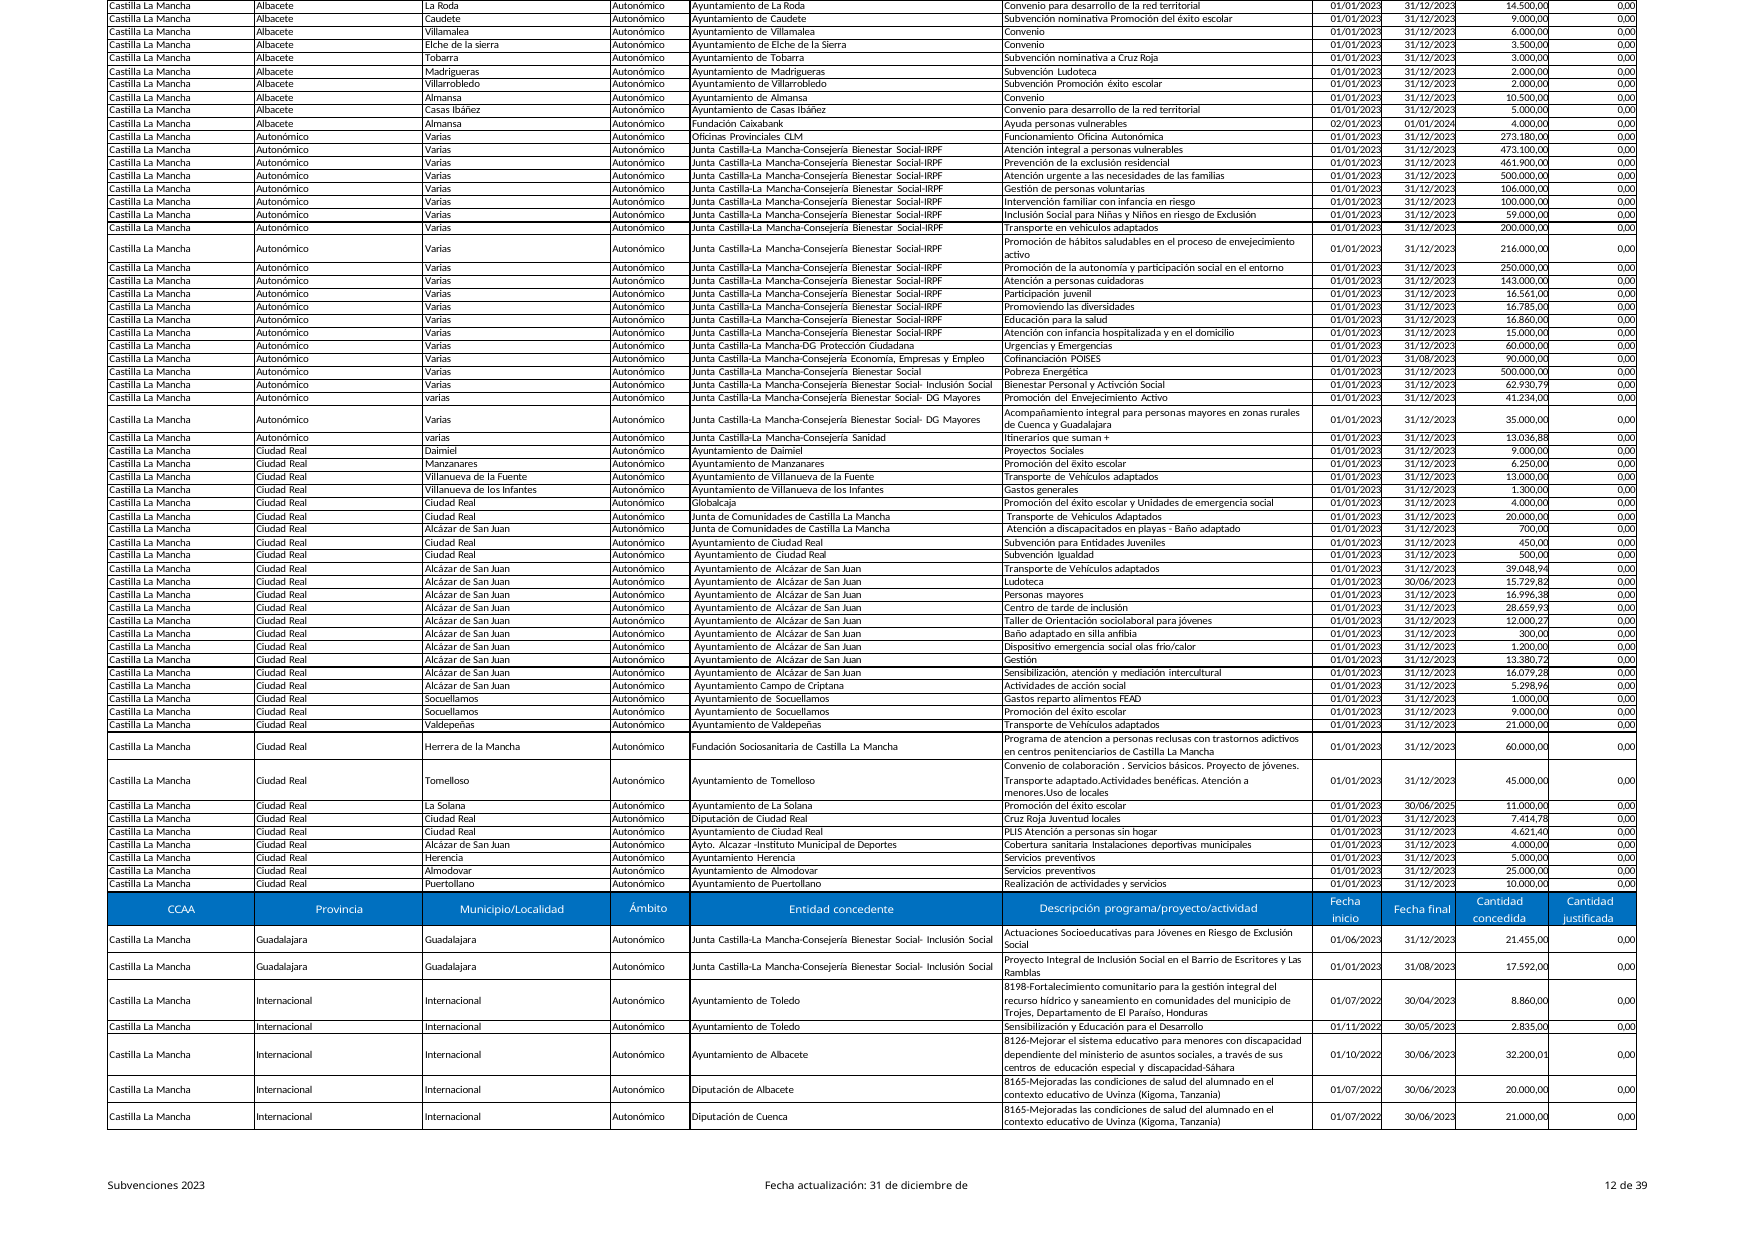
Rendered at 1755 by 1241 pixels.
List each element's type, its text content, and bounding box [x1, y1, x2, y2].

table_cell Junta Castilla-La Mancha-Consejería Bienestar Social-IRPF [691, 289, 1002, 301]
table_cell Castilla La Mancha [108, 694, 254, 705]
table_cell 01/01/2023 [1313, 157, 1381, 169]
table_cell Ayuntamiento de Alcázar de San Juan [691, 654, 1002, 666]
table_cell Taller de Orientación sociolaboral para jóvenes [1003, 615, 1312, 627]
table_cell Castilla La Mancha [108, 1034, 254, 1074]
table_cell 31/12/2023 [1382, 14, 1455, 26]
table_cell 0,00 [1549, 170, 1636, 182]
table_cell Ayuntamiento de Puertollano [691, 879, 1002, 891]
table_cell 0,00 [1549, 576, 1636, 588]
table_cell 8126-Mejorar el sistema educativo para menores con discapacidad dependiente del ministerio de asuntos sociales, a través de sus centros de educación especial y discapacidad-Sáhara [1003, 1034, 1312, 1074]
table_cell 31/12/2023 [1382, 315, 1455, 327]
table_cell 0,00 [1549, 1076, 1636, 1102]
table_cell 0,00 [1549, 498, 1636, 510]
table_cell 0,00 [1549, 433, 1636, 445]
table_cell Participación juvenil [1003, 289, 1312, 301]
table_cell Autonómico [611, 680, 689, 692]
table_cell 0,00 [1549, 537, 1636, 549]
table_cell 0,00 [1549, 328, 1636, 340]
table_cell Itinerarios que suman + [1003, 433, 1312, 445]
table_cell 0,00 [1549, 380, 1636, 392]
table_cell 10.000,00 [1456, 879, 1548, 891]
table_cell Albacete [255, 105, 422, 117]
table_cell 5.000,00 [1456, 105, 1548, 117]
table_cell Sensibilización, atención y mediación intercultural [1003, 668, 1312, 679]
table_cell PLIS Atención a personas sin hogar [1003, 827, 1312, 839]
table_cell 0,00 [1549, 680, 1636, 692]
table_cell Inclusión Social para Niñas y Niños en riesgo de Exclusión [1003, 209, 1312, 221]
table_cell Acompañamiento integral para personas mayores en zonas rurales de Cuenca y Guadalajara [1003, 406, 1312, 432]
table_cell Varias [423, 328, 610, 340]
table_cell Ayuntamiento de Villamalea [691, 27, 1002, 39]
table_cell Ludoteca [1003, 576, 1312, 588]
table_cell Castilla La Mancha [108, 511, 254, 523]
table_cell Autonómico [611, 79, 689, 91]
table_cell 01/01/2023 [1313, 183, 1381, 195]
table_cell Autonómico [611, 641, 689, 653]
table_cell Autonómico [611, 131, 689, 143]
table_cell 01/01/2023 [1313, 853, 1381, 865]
table_cell Castilla La Mancha [108, 53, 254, 65]
table_cell Tomelloso [423, 760, 610, 800]
table_cell Ayuntamiento de La Roda [691, 1, 1002, 13]
table_cell 30/06/2023 [1382, 1103, 1455, 1129]
table_cell Varias [423, 380, 610, 392]
table_cell 0,00 [1549, 472, 1636, 484]
table_cell 01/01/2023 [1313, 302, 1381, 314]
table_cell Castilla La Mancha [108, 170, 254, 182]
table_cell Castilla La Mancha [108, 926, 254, 952]
table_cell 32.200,01 [1456, 1034, 1548, 1074]
table_cell Promoviendo las diversidades [1003, 302, 1312, 314]
table_cell Ayuntamiento de Alcázar de San Juan [691, 615, 1002, 627]
table_cell 0,00 [1549, 615, 1636, 627]
table_cell Subvención nominativa a Cruz Roja [1003, 53, 1312, 65]
table_cell Ayuntamiento de Almansa [691, 92, 1002, 104]
table_cell Junta Castilla-La Mancha-Consejería Sanidad [691, 433, 1002, 445]
table_cell 0,00 [1549, 953, 1636, 979]
table_cell 01/01/2023 [1313, 827, 1381, 839]
table_cell Castilla La Mancha [108, 92, 254, 104]
table_cell 01/01/2023 [1313, 131, 1381, 143]
table_cell 0,00 [1549, 550, 1636, 562]
table_cell Autonómico [255, 341, 422, 353]
table_cell Ciudad Real [255, 680, 422, 692]
table_cell Educación para la salud [1003, 315, 1312, 327]
table_cell 45.000,00 [1456, 760, 1548, 800]
table_cell 01/01/2023 [1313, 341, 1381, 353]
table_cell 31/12/2023 [1382, 92, 1455, 104]
table_cell Varias [423, 354, 610, 366]
table_cell Castilla La Mancha [108, 183, 254, 195]
table_cell Autonómico [255, 263, 422, 274]
table_cell Autonómico [611, 196, 689, 208]
table_cell 01/01/2023 [1313, 563, 1381, 575]
table_cell Autonómico [611, 926, 689, 952]
table_cell 216.000,00 [1456, 235, 1548, 262]
table_cell 7.414,78 [1456, 814, 1548, 826]
table_cell 0,00 [1549, 53, 1636, 65]
table_cell Albacete [255, 40, 422, 52]
table_cell 90.000,00 [1456, 354, 1548, 366]
table_cell Autonómico [255, 209, 422, 221]
table_cell Promoción de hábitos saludables en el proceso de envejecimiento activo [1003, 235, 1312, 262]
table_cell Junta Castilla-La Mancha-Consejería Bienestar Social-IRPF [691, 328, 1002, 340]
table_cell Varias [423, 406, 610, 432]
table_cell Alcázar de San Juan [423, 615, 610, 627]
table_cell Castilla La Mancha [108, 459, 254, 471]
table_cell Ayuntamiento de Daimiel [691, 446, 1002, 458]
table_cell 20.000,00 [1456, 511, 1548, 523]
table_cell Junta Castilla-La Mancha-Consejería Bienestar Social-IRPF [691, 302, 1002, 314]
table_cell 31/12/2023 [1382, 866, 1455, 878]
table_cell 0,00 [1549, 879, 1636, 891]
table_cell Junta Castilla-La Mancha-Consejería Bienestar Social-IRPF [691, 196, 1002, 208]
table_cell 31/12/2023 [1382, 459, 1455, 471]
table_cell Ciudad Real [255, 628, 422, 640]
table_cell 0,00 [1549, 276, 1636, 288]
table_cell Ayuntamiento Campo de Criptana [691, 680, 1002, 692]
table_cell Autonómico [611, 801, 689, 813]
table_cell Castilla La Mancha [108, 980, 254, 1020]
table_cell 31/12/2023 [1382, 680, 1455, 692]
table_cell 0,00 [1549, 459, 1636, 471]
table_cell Oficinas Provinciales CLM [691, 131, 1002, 143]
table_cell Autonómico [611, 563, 689, 575]
table_cell Autonómico [611, 628, 689, 640]
table_cell 01/01/2023 [1313, 315, 1381, 327]
table_cell Ciudad Real [423, 827, 610, 839]
table_cell 01/01/2023 [1313, 576, 1381, 588]
table_cell 13.000,00 [1456, 472, 1548, 484]
table_cell Junta Castilla-La Mancha-Consejería Bienestar Social-IRPF [691, 157, 1002, 169]
table_cell 16.079,28 [1456, 668, 1548, 679]
table_cell 31/12/2023 [1382, 485, 1455, 497]
table_cell Ciudad Real [255, 706, 422, 718]
table_cell Junta Castilla-La Mancha-Consejería Bienestar Social-IRPF [691, 263, 1002, 274]
table_cell 0,00 [1549, 485, 1636, 497]
table_cell 31/12/2023 [1382, 289, 1455, 301]
table_cell 25.000,00 [1456, 866, 1548, 878]
table_cell 13.380,72 [1456, 654, 1548, 666]
table_cell 8198-Fortalecimiento comunitario para la gestión integral del recurso hídrico y saneamiento en comunidades del municipio de Trojes, Departamento de El Paraíso, Honduras [1003, 980, 1312, 1020]
table_cell Autonómico [611, 668, 689, 679]
table_cell 31/08/2023 [1382, 354, 1455, 366]
table_cell Internacional [423, 1103, 610, 1129]
table_cell Varias [423, 209, 610, 221]
table_cell 01/07/2022 [1313, 1076, 1381, 1102]
table_cell Castilla La Mancha [108, 263, 254, 274]
table_cell Ayuntamiento de Toledo [691, 1021, 1002, 1033]
table_cell Albacete [255, 92, 422, 104]
table_cell 473.100,00 [1456, 144, 1548, 156]
table_cell Valdepeñas [423, 720, 610, 731]
table_cell 31/12/2023 [1382, 276, 1455, 288]
table_cell 0,00 [1549, 263, 1636, 274]
table_cell 0,00 [1549, 814, 1636, 826]
table_cell Fundación Sociosanitaria de Castilla La Mancha [691, 733, 1002, 759]
table_cell 21.000,00 [1456, 720, 1548, 731]
table_cell 31/12/2023 [1382, 367, 1455, 379]
table_cell 01/01/2023 [1313, 866, 1381, 878]
table_cell 31/12/2023 [1382, 433, 1455, 445]
table_cell 02/01/2023 [1313, 118, 1381, 130]
table_cell Promoción del éxito escolar [1003, 706, 1312, 718]
table_cell Gastos reparto alimentos FEAD [1003, 694, 1312, 705]
table_cell 30/06/2023 [1382, 576, 1455, 588]
table_cell Castilla La Mancha [108, 615, 254, 627]
table_cell Herrera de la Mancha [423, 733, 610, 759]
table_cell 01/01/2023 [1313, 654, 1381, 666]
table_cell 500.000,00 [1456, 367, 1548, 379]
table_cell Autonómico [611, 380, 689, 392]
table_cell 0,00 [1549, 641, 1636, 653]
table_cell 31/12/2023 [1382, 446, 1455, 458]
table_cell Transporte de Vehículos adaptados [1003, 563, 1312, 575]
table_cell 31/12/2023 [1382, 1, 1455, 13]
table_cell 01/01/2023 [1313, 668, 1381, 679]
table_cell Autonómico [611, 550, 689, 562]
table_cell Puertollano [423, 879, 610, 891]
table_cell 01/01/2023 [1313, 680, 1381, 692]
table_cell Castilla La Mancha [108, 393, 254, 405]
table_cell 01/01/2023 [1313, 367, 1381, 379]
table_cell 01/01/2023 [1313, 328, 1381, 340]
table_cell Sensibilización y Educación para el Desarrollo [1003, 1021, 1312, 1033]
table_cell Castilla La Mancha [108, 814, 254, 826]
table_cell 14.500,00 [1456, 1, 1548, 13]
table_cell Ciudad Real [255, 654, 422, 666]
table_cell 0,00 [1549, 853, 1636, 865]
table_cell 31/12/2023 [1382, 720, 1455, 731]
table_cell Daimiel [423, 446, 610, 458]
table_cell Junta de Comunidades de Castilla La Mancha [691, 511, 1002, 523]
table_cell Autonómico [255, 367, 422, 379]
table_cell Autonómico [611, 814, 689, 826]
table_cell Castilla La Mancha [108, 380, 254, 392]
table_cell 11.000,00 [1456, 801, 1548, 813]
table_cell 01/07/2022 [1313, 1103, 1381, 1129]
table_cell Ayuntamiento de Ciudad Real [691, 537, 1002, 549]
table_cell 30/05/2023 [1382, 1021, 1455, 1033]
table_cell Internacional [423, 1076, 610, 1102]
table_cell 01/01/2023 [1313, 433, 1381, 445]
table_cell 01/11/2022 [1313, 1021, 1381, 1033]
table_cell Castilla La Mancha [108, 1103, 254, 1129]
table_cell Tobarra [423, 53, 610, 65]
table_cell 31/12/2023 [1382, 628, 1455, 640]
table_cell 31/12/2023 [1382, 223, 1455, 234]
table_cell Autonómico [255, 183, 422, 195]
table_cell Ayuntamiento de Valdepeñas [691, 720, 1002, 731]
table_cell 01/01/2023 [1313, 485, 1381, 497]
table_cell Varias [423, 144, 610, 156]
table_cell Ciudad Real [255, 760, 422, 800]
table_cell Socuellamos [423, 694, 610, 705]
table_cell Castilla La Mancha [108, 879, 254, 891]
table_cell Castilla La Mancha [108, 27, 254, 39]
table_cell Transporte de Vehículos adaptados [1003, 720, 1312, 731]
table_cell Autonómico [611, 760, 689, 800]
table_cell 31/12/2023 [1382, 406, 1455, 432]
table_cell 31/12/2023 [1382, 879, 1455, 891]
table_cell 1.000,00 [1456, 694, 1548, 705]
table_cell 60.000,00 [1456, 733, 1548, 759]
table_cell Autonómico [611, 27, 689, 39]
table_cell 01/01/2023 [1313, 40, 1381, 52]
table_cell 01/01/2023 [1313, 276, 1381, 288]
table_cell 0,00 [1549, 760, 1636, 800]
table_cell 31/12/2023 [1382, 27, 1455, 39]
table_cell 62.930,79 [1456, 380, 1548, 392]
table_cell Albacete [255, 79, 422, 91]
table_cell Autonómico [255, 223, 422, 234]
table_cell 0,00 [1549, 694, 1636, 705]
table_cell Manzanares [423, 459, 610, 471]
table_cell 41.234,00 [1456, 393, 1548, 405]
table_cell Castilla La Mancha [108, 668, 254, 679]
table_cell 0,00 [1549, 511, 1636, 523]
table_cell 0,00 [1549, 118, 1636, 130]
table_cell Autonómico [255, 131, 422, 143]
table_cell 31/12/2023 [1382, 196, 1455, 208]
table_cell Subvención para Entidades Juveniles [1003, 537, 1312, 549]
table_cell Alcázar de San Juan [423, 628, 610, 640]
table_cell Promoción del éxito escolar y Unidades de emergencia social [1003, 498, 1312, 510]
table_cell Autonómico [611, 1076, 689, 1102]
table_cell 31/12/2023 [1382, 550, 1455, 562]
table_cell Castilla La Mancha [108, 118, 254, 130]
table_cell Madrigueras [423, 66, 610, 78]
table_cell 31/12/2023 [1382, 170, 1455, 182]
table_cell Junta Castilla-La Mancha-Consejería Bienestar Social- Inclusión Social [691, 926, 1002, 952]
table_cell Castilla La Mancha [108, 131, 254, 143]
table_cell Autonómico [611, 341, 689, 353]
table_cell 5.298,96 [1456, 680, 1548, 692]
table_cell 31/12/2023 [1382, 105, 1455, 117]
table_cell 106.000,00 [1456, 183, 1548, 195]
table_cell Atención a discapacitados en playas - Baño adaptado [1003, 524, 1312, 536]
table_cell 21.000,00 [1456, 1103, 1548, 1129]
table_cell Dispositivo emergencia social olas frio/calor [1003, 641, 1312, 653]
table_cell Herencia [423, 853, 610, 865]
table_cell Ciudad Real [255, 459, 422, 471]
table_cell Personas mayores [1003, 589, 1312, 601]
table_cell Autonómico [255, 302, 422, 314]
table_cell Junta Castilla-La Mancha-Consejería Bienestar Social- DG Mayores [691, 406, 1002, 432]
table_cell Albacete [255, 27, 422, 39]
table_cell Globalcaja [691, 498, 1002, 510]
table_cell 01/01/2023 [1313, 814, 1381, 826]
table_cell 16.996,38 [1456, 589, 1548, 601]
table_cell Urgencias y Emergencias [1003, 341, 1312, 353]
table_cell Ayuntamiento de Villarrobledo [691, 79, 1002, 91]
table_cell Varias [423, 235, 610, 262]
table_cell Fundación Caixabank [691, 118, 1002, 130]
table_cell Autonómico [611, 1, 689, 13]
table_cell Castilla La Mancha [108, 628, 254, 640]
table_cell Autonómico [611, 209, 689, 221]
table_cell Autonómico [255, 196, 422, 208]
table_cell Castilla La Mancha [108, 235, 254, 262]
table_cell 8.860,00 [1456, 980, 1548, 1020]
table_cell Ayuntamiento de Ciudad Real [691, 827, 1002, 839]
table_cell Ciudad Real [255, 733, 422, 759]
table_cell Albacete [255, 14, 422, 26]
table_cell Atención a personas cuidadoras [1003, 276, 1312, 288]
table_cell 01/01/2023 [1313, 27, 1381, 39]
table_cell 31/12/2023 [1382, 563, 1455, 575]
table_cell Internacional [255, 1034, 422, 1074]
table_cell Ayuntamiento de Tobarra [691, 53, 1002, 65]
table_cell Ayuntamiento de Elche de la Sierra [691, 40, 1002, 52]
table_cell Alcázar de San Juan [423, 563, 610, 575]
table_cell Intervención familiar con infancia en riesgo [1003, 196, 1312, 208]
table_cell Castilla La Mancha [108, 315, 254, 327]
table_cell Castilla La Mancha [108, 953, 254, 979]
table_cell 0,00 [1549, 628, 1636, 640]
table_cell 31/12/2023 [1382, 589, 1455, 601]
table_cell Autonómico [255, 289, 422, 301]
table_cell Internacional [255, 1076, 422, 1102]
table_cell 0,00 [1549, 866, 1636, 878]
table_cell Varias [423, 289, 610, 301]
table_cell Autonómico [611, 53, 689, 65]
table_cell Ayuntamiento de Villanueva de la Fuente [691, 472, 1002, 484]
table_cell 31/12/2023 [1382, 733, 1455, 759]
table_cell 01/01/2023 [1313, 537, 1381, 549]
table_cell Internacional [423, 1021, 610, 1033]
table_cell 01/01/2023 [1313, 92, 1381, 104]
table_cell Autonómico [611, 354, 689, 366]
table_cell Autonómico [611, 720, 689, 731]
table_header Fecha inicio [1313, 893, 1381, 925]
table_cell Ayuntamiento de Alcázar de San Juan [691, 589, 1002, 601]
table_cell 31/12/2023 [1382, 840, 1455, 852]
table_cell Gestión de personas voluntarias [1003, 183, 1312, 195]
table_cell 9.000,00 [1456, 706, 1548, 718]
table_cell Autonómico [611, 367, 689, 379]
table_cell Ayuntamiento de Caudete [691, 14, 1002, 26]
table_cell Castilla La Mancha [108, 1076, 254, 1102]
table_cell Autonómico [611, 118, 689, 130]
table_cell Autonómico [611, 853, 689, 865]
table_cell 0,00 [1549, 1034, 1636, 1074]
table_cell 01/01/2023 [1313, 498, 1381, 510]
table_cell 0,00 [1549, 367, 1636, 379]
table_cell Internacional [255, 1021, 422, 1033]
table_cell Varias [423, 263, 610, 274]
table_cell 31/12/2023 [1382, 694, 1455, 705]
table_cell Castilla La Mancha [108, 589, 254, 601]
table_cell Alcázar de San Juan [423, 668, 610, 679]
table_cell Autonómico [611, 879, 689, 891]
table_cell Junta de Comunidades de Castilla La Mancha [691, 524, 1002, 536]
table_cell Autonómico [611, 459, 689, 471]
table_cell Junta Castilla-La Mancha-Consejería Bienestar Social [691, 367, 1002, 379]
table_cell 100.000,00 [1456, 196, 1548, 208]
table_cell 01/01/2023 [1313, 801, 1381, 813]
table_cell varias [423, 433, 610, 445]
table_cell 16.860,00 [1456, 315, 1548, 327]
table_cell Convenio [1003, 27, 1312, 39]
table_header Provincia [255, 893, 422, 925]
table_cell Alcázar de San Juan [423, 840, 610, 852]
table_cell 0,00 [1549, 1103, 1636, 1129]
table_cell 0,00 [1549, 393, 1636, 405]
table_cell 31/12/2023 [1382, 615, 1455, 627]
table_cell 3.000,00 [1456, 53, 1548, 65]
table_cell 31/12/2023 [1382, 814, 1455, 826]
table_cell Servicios preventivos [1003, 853, 1312, 865]
table_cell 10.500,00 [1456, 92, 1548, 104]
table_cell Caudete [423, 14, 610, 26]
table_cell 01/01/2023 [1313, 289, 1381, 301]
table_cell 0,00 [1549, 196, 1636, 208]
table_cell 31/12/2023 [1382, 706, 1455, 718]
table_cell Ciudad Real [423, 814, 610, 826]
table_cell 250.000,00 [1456, 263, 1548, 274]
table_cell Ayuda personas vulnerables [1003, 118, 1312, 130]
table_cell Internacional [255, 1103, 422, 1129]
table_cell 31/12/2023 [1382, 183, 1455, 195]
table_cell 0,00 [1549, 654, 1636, 666]
table_cell Varias [423, 157, 610, 169]
table_cell 01/01/2023 [1313, 446, 1381, 458]
table_cell Ayuntamiento de Alcázar de San Juan [691, 628, 1002, 640]
table_header Cantidad concedida [1456, 893, 1548, 925]
table_cell Pobreza Energética [1003, 367, 1312, 379]
table_cell Castilla La Mancha [108, 446, 254, 458]
table_cell 2.835,00 [1456, 1021, 1548, 1033]
table_cell Cruz Roja Juventud locales [1003, 814, 1312, 826]
table_cell Ayuntamiento de Villanueva de los Infantes [691, 485, 1002, 497]
table_cell 01/01/2023 [1313, 524, 1381, 536]
table_cell 6.250,00 [1456, 459, 1548, 471]
table_cell Varias [423, 223, 610, 234]
table_cell 01/01/2023 [1313, 953, 1381, 979]
table_cell Villamalea [423, 27, 610, 39]
table_cell 15.000,00 [1456, 328, 1548, 340]
table_cell Subvención Igualdad [1003, 550, 1312, 562]
table_cell Ciudad Real [255, 801, 422, 813]
table_cell 59.000,00 [1456, 209, 1548, 221]
table_cell 01/01/2023 [1313, 380, 1381, 392]
table_cell 01/01/2023 [1313, 170, 1381, 182]
table_cell Gastos generales [1003, 485, 1312, 497]
table_cell Castilla La Mancha [108, 289, 254, 301]
table_cell Ciudad Real [255, 446, 422, 458]
table_cell Ciudad Real [423, 498, 610, 510]
table_cell 0,00 [1549, 1, 1636, 13]
table_cell Castilla La Mancha [108, 105, 254, 117]
table_cell 13.036,88 [1456, 433, 1548, 445]
table_cell Castilla La Mancha [108, 827, 254, 839]
table_cell Castilla La Mancha [108, 144, 254, 156]
table_cell Autonómico [611, 840, 689, 852]
table_cell Realización de actividades y servicios [1003, 879, 1312, 891]
table_cell Castilla La Mancha [108, 654, 254, 666]
table_cell Castilla La Mancha [108, 223, 254, 234]
table_cell 01/01/2023 [1313, 53, 1381, 65]
table_cell Autonómico [611, 263, 689, 274]
table_cell 2.000,00 [1456, 66, 1548, 78]
table_cell Ciudad Real [423, 537, 610, 549]
table_cell Ayuntamiento de Manzanares [691, 459, 1002, 471]
table_cell Castilla La Mancha [108, 472, 254, 484]
table_cell varias [423, 393, 610, 405]
table_cell Ciudad Real [255, 472, 422, 484]
table_header Ámbito [611, 893, 689, 925]
table_cell 15.729,82 [1456, 576, 1548, 588]
table_cell Ayuntamiento de Alcázar de San Juan [691, 602, 1002, 614]
table_cell 0,00 [1549, 157, 1636, 169]
table_cell Convenio [1003, 92, 1312, 104]
table_cell 0,00 [1549, 223, 1636, 234]
table_cell Varias [423, 276, 610, 288]
table_cell 0,00 [1549, 92, 1636, 104]
table_cell 30/06/2023 [1382, 1076, 1455, 1102]
table_cell 0,00 [1549, 27, 1636, 39]
table_cell 01/01/2023 [1313, 66, 1381, 78]
table_cell Autonómico [255, 144, 422, 156]
table_cell Castilla La Mancha [108, 853, 254, 865]
table_cell 30/06/2023 [1382, 1034, 1455, 1074]
table_cell 01/01/2023 [1313, 144, 1381, 156]
table_cell Autonómico [611, 144, 689, 156]
table_cell Diputación de Cuenca [691, 1103, 1002, 1129]
table_cell 01/01/2023 [1313, 406, 1381, 432]
table_cell 9.000,00 [1456, 14, 1548, 26]
table_cell 01/01/2023 [1313, 354, 1381, 366]
table_cell 12.000,27 [1456, 615, 1548, 627]
table_cell 01/01/2023 [1313, 393, 1381, 405]
table_cell 450,00 [1456, 537, 1548, 549]
table_cell 31/12/2023 [1382, 641, 1455, 653]
table_cell Ciudad Real [255, 853, 422, 865]
table_cell Autonómico [611, 602, 689, 614]
table_cell 31/12/2023 [1382, 827, 1455, 839]
table_cell 0,00 [1549, 801, 1636, 813]
table_cell 31/12/2023 [1382, 66, 1455, 78]
table_cell 143.000,00 [1456, 276, 1548, 288]
table_cell Autonómico [611, 433, 689, 445]
table_cell Autonómico [611, 485, 689, 497]
table_cell Atención con infancia hospitalizada y en el domicilio [1003, 328, 1312, 340]
table_header Cantidad justificada [1549, 893, 1636, 925]
table_cell 0,00 [1549, 235, 1636, 262]
table_cell Albacete [255, 66, 422, 78]
table_cell 01/01/2023 [1313, 550, 1381, 562]
table_cell Ayuntamiento de Albacete [691, 1034, 1002, 1074]
table_cell Funcionamiento Oficina Autonómica [1003, 131, 1312, 143]
table_cell 0,00 [1549, 315, 1636, 327]
table_cell Junta Castilla-La Mancha-DG Protección Ciudadana [691, 341, 1002, 353]
table_cell Castilla La Mancha [108, 866, 254, 878]
table_cell 31/12/2023 [1382, 263, 1455, 274]
table_cell 8165-Mejoradas las condiciones de salud del alumnado en el contexto educativo de Uvinza (Kigoma, Tanzania) [1003, 1103, 1312, 1129]
table_cell Castilla La Mancha [108, 341, 254, 353]
table_cell 31/12/2023 [1382, 53, 1455, 65]
table_cell 2.000,00 [1456, 79, 1548, 91]
table_cell 31/12/2023 [1382, 654, 1455, 666]
table_cell Autonómico [255, 170, 422, 182]
table_cell Villanueva de la Fuente [423, 472, 610, 484]
table_cell Autonómico [611, 157, 689, 169]
table_cell Atención urgente a las necesidades de las familias [1003, 170, 1312, 182]
table_cell 01/01/2023 [1313, 720, 1381, 731]
table_cell 01/01/2023 [1313, 589, 1381, 601]
table_cell Subvención Ludoteca [1003, 66, 1312, 78]
table_cell 01/07/2022 [1313, 980, 1381, 1020]
table_cell Albacete [255, 118, 422, 130]
table_cell 0,00 [1549, 926, 1636, 952]
table_cell Autonómico [255, 328, 422, 340]
table_cell 31/12/2023 [1382, 524, 1455, 536]
table_cell 30/06/2025 [1382, 801, 1455, 813]
table_cell 31/12/2023 [1382, 341, 1455, 353]
table_cell 273.180,00 [1456, 131, 1548, 143]
table_cell Actividades de acción social [1003, 680, 1312, 692]
table_cell Castilla La Mancha [108, 680, 254, 692]
table_cell Autonómico [611, 170, 689, 182]
table_cell Castilla La Mancha [108, 276, 254, 288]
table_cell Castilla La Mancha [108, 602, 254, 614]
table_cell Autonómico [255, 406, 422, 432]
table_cell 17.592,00 [1456, 953, 1548, 979]
table_cell Guadalajara [423, 953, 610, 979]
table_cell Elche de la sierra [423, 40, 610, 52]
table_cell Proyecto Integral de Inclusión Social en el Barrio de Escritores y Las Ramblas [1003, 953, 1312, 979]
table_cell Varias [423, 315, 610, 327]
table_cell 0,00 [1549, 354, 1636, 366]
table_cell Ayuntamiento de Casas Ibáñez [691, 105, 1002, 117]
table_cell 31/12/2023 [1382, 328, 1455, 340]
table_cell 4.621,40 [1456, 827, 1548, 839]
table_cell Castilla La Mancha [108, 40, 254, 52]
table_cell Autonómico [611, 733, 689, 759]
table_cell Ayuntamiento de Almodovar [691, 866, 1002, 878]
table_cell 4.000,00 [1456, 118, 1548, 130]
table_cell Ciudad Real [255, 537, 422, 549]
table_cell Autonómico [611, 105, 689, 117]
table_cell Cobertura sanitaria Instalaciones deportivas municipales [1003, 840, 1312, 852]
table_cell Castilla La Mancha [108, 157, 254, 169]
table_cell Ciudad Real [255, 694, 422, 705]
table_cell Autonómico [611, 223, 689, 234]
table_cell 0,00 [1549, 14, 1636, 26]
table_header Municipio/Localidad [423, 893, 610, 925]
table_cell Albacete [255, 1, 422, 13]
table_cell Ayuntamiento de Alcázar de San Juan [691, 668, 1002, 679]
table_cell 31/12/2023 [1382, 498, 1455, 510]
table_cell Transporte en vehiculos adaptados [1003, 223, 1312, 234]
table_cell Alcázar de San Juan [423, 524, 610, 536]
table_cell Castilla La Mancha [108, 485, 254, 497]
table_cell Alcázar de San Juan [423, 589, 610, 601]
table_cell Autonómico [611, 393, 689, 405]
table_cell Autonómico [611, 654, 689, 666]
table_cell Junta Castilla-La Mancha-Consejería Bienestar Social-IRPF [691, 223, 1002, 234]
table_cell 31/12/2023 [1382, 472, 1455, 484]
table_cell 700,00 [1456, 524, 1548, 536]
table_cell Castilla La Mancha [108, 733, 254, 759]
table_cell 3.500,00 [1456, 40, 1548, 52]
table_cell Ciudad Real [255, 720, 422, 731]
table_cell Ciudad Real [255, 485, 422, 497]
table_cell Ciudad Real [255, 879, 422, 891]
table_cell 0,00 [1549, 563, 1636, 575]
table_cell 0,00 [1549, 1021, 1636, 1033]
table_cell Alcázar de San Juan [423, 641, 610, 653]
table_cell 01/01/2023 [1313, 840, 1381, 852]
table_cell 0,00 [1549, 589, 1636, 601]
table_cell Ayuntamiento de Alcázar de San Juan [691, 576, 1002, 588]
table_cell Autonómico [611, 315, 689, 327]
table_cell Autonómico [611, 289, 689, 301]
table_cell Internacional [423, 1034, 610, 1074]
table_cell 31/12/2023 [1382, 537, 1455, 549]
table_cell Socuellamos [423, 706, 610, 718]
table_cell 0,00 [1549, 524, 1636, 536]
table_cell Castilla La Mancha [108, 706, 254, 718]
table_cell Autonómico [611, 694, 689, 705]
table_cell Albacete [255, 53, 422, 65]
table_cell Autonómico [255, 433, 422, 445]
table_cell 300,00 [1456, 628, 1548, 640]
table_cell Guadalajara [255, 926, 422, 952]
table_cell Alcázar de San Juan [423, 602, 610, 614]
table_cell Internacional [255, 980, 422, 1020]
table_cell 0,00 [1549, 131, 1636, 143]
table_cell 31/12/2023 [1382, 209, 1455, 221]
table_cell Castilla La Mancha [108, 550, 254, 562]
table_cell 0,00 [1549, 827, 1636, 839]
table_cell Guadalajara [423, 926, 610, 952]
table_cell Autonómico [255, 393, 422, 405]
table_cell Convenio para desarrollo de la red territorial [1003, 105, 1312, 117]
table_cell La Roda [423, 1, 610, 13]
table_cell Casas Ibáñez [423, 105, 610, 117]
table_cell Ayuntamiento de Alcázar de San Juan [691, 563, 1002, 575]
table_cell Ciudad Real [255, 668, 422, 679]
table_header Fecha final [1382, 893, 1455, 925]
table_cell Varias [423, 131, 610, 143]
table_cell 31/12/2023 [1382, 40, 1455, 52]
table_cell Junta Castilla-La Mancha-Consejería Bienestar Social-IRPF [691, 170, 1002, 182]
table_cell Villarrobledo [423, 79, 610, 91]
table_cell 01/01/2023 [1313, 223, 1381, 234]
table_cell Junta Castilla-La Mancha-Consejería Bienestar Social-IRPF [691, 235, 1002, 262]
table_cell 01/01/2023 [1313, 760, 1381, 800]
table_cell Villanueva de los Infantes [423, 485, 610, 497]
table_cell Baño adaptado en silla anfibia [1003, 628, 1312, 640]
table_cell Castilla La Mancha [108, 498, 254, 510]
table_cell Autonómico [611, 537, 689, 549]
table_cell 0,00 [1549, 341, 1636, 353]
table_cell 01/01/2023 [1313, 263, 1381, 274]
table_cell Subvención Promoción éxito escolar [1003, 79, 1312, 91]
table_cell Castilla La Mancha [108, 79, 254, 91]
table_cell 01/01/2023 [1313, 615, 1381, 627]
table_cell Varias [423, 183, 610, 195]
table_cell 01/01/2023 [1313, 694, 1381, 705]
table_cell Ciudad Real [255, 524, 422, 536]
table_cell 01/01/2023 [1313, 79, 1381, 91]
table_cell Autonómico [611, 511, 689, 523]
table_cell Castilla La Mancha [108, 433, 254, 445]
table_cell 01/10/2022 [1313, 1034, 1381, 1074]
table_cell Autonómico [255, 354, 422, 366]
table_cell Promoción del Envejecimiento Activo [1003, 393, 1312, 405]
table_cell Convenio [1003, 40, 1312, 52]
table_cell 0,00 [1549, 209, 1636, 221]
table_cell Castilla La Mancha [108, 406, 254, 432]
table_cell 0,00 [1549, 446, 1636, 458]
table_cell Varias [423, 196, 610, 208]
table_cell Autonómico [611, 235, 689, 262]
table_cell Varias [423, 302, 610, 314]
table_cell Ciudad Real [255, 814, 422, 826]
table_cell 01/06/2023 [1313, 926, 1381, 952]
table_cell Autonómico [611, 498, 689, 510]
table_cell Autonómico [611, 524, 689, 536]
table_cell Ciudad Real [255, 576, 422, 588]
table_cell Ciudad Real [255, 840, 422, 852]
table_cell 1.200,00 [1456, 641, 1548, 653]
table_cell Junta Castilla-La Mancha-Consejería Economía, Empresas y Empleo [691, 354, 1002, 366]
table_cell Subvención nominativa Promoción del éxito escolar [1003, 14, 1312, 26]
table_cell Ciudad Real [255, 589, 422, 601]
table_cell Autonómico [611, 1034, 689, 1074]
table_cell 0,00 [1549, 840, 1636, 852]
table_cell Autonómico [611, 1021, 689, 1033]
table_cell 0,00 [1549, 706, 1636, 718]
table_cell Castilla La Mancha [108, 196, 254, 208]
table_cell 01/01/2023 [1313, 733, 1381, 759]
table_cell 0,00 [1549, 980, 1636, 1020]
table_cell Autonómico [611, 866, 689, 878]
table_cell 31/12/2023 [1382, 79, 1455, 91]
table_cell 01/01/2023 [1313, 14, 1381, 26]
table_cell 31/12/2023 [1382, 302, 1455, 314]
table_cell 16.785,00 [1456, 302, 1548, 314]
table_cell 01/01/2023 [1313, 706, 1381, 718]
table_cell La Solana [423, 801, 610, 813]
table_cell 31/12/2023 [1382, 668, 1455, 679]
table_cell Gestión [1003, 654, 1312, 666]
table_cell Ayto. Alcazar -Instituto Municipal de Deportes [691, 840, 1002, 852]
table_cell 01/01/2023 [1313, 602, 1381, 614]
table_cell Autonómico [255, 235, 422, 262]
table_cell Promoción de la autonomía y participación social en el entorno [1003, 263, 1312, 274]
table_cell 9.000,00 [1456, 446, 1548, 458]
table_cell Castilla La Mancha [108, 840, 254, 852]
table_cell Almansa [423, 92, 610, 104]
table_cell Almansa [423, 118, 610, 130]
table_cell Prevención de la exclusión residencial [1003, 157, 1312, 169]
table_cell Autonómico [255, 157, 422, 169]
table_cell Autonómico [611, 328, 689, 340]
table_cell Autonómico [611, 472, 689, 484]
table_cell Varias [423, 367, 610, 379]
table_cell 01/01/2023 [1313, 209, 1381, 221]
table_cell 31/12/2023 [1382, 144, 1455, 156]
table_cell Autonómico [611, 92, 689, 104]
table_cell Ayuntamiento de Ciudad Real [691, 550, 1002, 562]
table_cell 6.000,00 [1456, 27, 1548, 39]
table_cell Ciudad Real [255, 641, 422, 653]
table_cell Convenio para desarrollo de la red territorial [1003, 1, 1312, 13]
table_cell 21.455,00 [1456, 926, 1548, 952]
table_cell 31/12/2023 [1382, 235, 1455, 262]
table_cell 31/12/2023 [1382, 926, 1455, 952]
table_cell 30/04/2023 [1382, 980, 1455, 1020]
table_cell Autonómico [611, 980, 689, 1020]
table_cell Junta Castilla-La Mancha-Consejería Bienestar Social-IRPF [691, 209, 1002, 221]
table_cell 31/12/2023 [1382, 760, 1455, 800]
table_cell Convenio de colaboración . Servicios básicos. Proyecto de jóvenes. Transporte adaptado.Actividades benéficas. Atención a menores.Uso de locales [1003, 760, 1312, 800]
table_cell 0,00 [1549, 40, 1636, 52]
table_cell Autonómico [611, 14, 689, 26]
table_cell 01/01/2023 [1313, 879, 1381, 891]
table_cell 01/01/2023 [1313, 511, 1381, 523]
table_cell Programa de atencion a personas reclusas con trastornos adictivos en centros penitenciarios de Castilla La Mancha [1003, 733, 1312, 759]
table_cell 0,00 [1549, 668, 1636, 679]
table_cell Autonómico [611, 40, 689, 52]
table_cell 31/12/2023 [1382, 853, 1455, 865]
table_cell 5.000,00 [1456, 853, 1548, 865]
table_cell 01/01/2023 [1313, 235, 1381, 262]
table_cell Ciudad Real [255, 550, 422, 562]
table_cell 35.000,00 [1456, 406, 1548, 432]
table_cell 39.048,94 [1456, 563, 1548, 575]
table_cell Ciudad Real [255, 866, 422, 878]
table_cell Castilla La Mancha [108, 367, 254, 379]
table_cell 0,00 [1549, 79, 1636, 91]
table_cell Castilla La Mancha [108, 302, 254, 314]
table_cell Diputación de Ciudad Real [691, 814, 1002, 826]
table_cell 0,00 [1549, 302, 1636, 314]
table_cell Autonómico [611, 276, 689, 288]
table_cell 0,00 [1549, 66, 1636, 78]
table_cell 0,00 [1549, 733, 1636, 759]
table_cell 01/01/2023 [1313, 472, 1381, 484]
table_cell Internacional [423, 980, 610, 1020]
table_cell Ciudad Real [423, 511, 610, 523]
table_cell Ayuntamiento de Tomelloso [691, 760, 1002, 800]
table_cell Junta Castilla-La Mancha-Consejería Bienestar Social-IRPF [691, 276, 1002, 288]
table_cell Diputación de Albacete [691, 1076, 1002, 1102]
table_cell Ayuntamiento de Socuellamos [691, 694, 1002, 705]
table_header CCAA [108, 893, 254, 925]
table_cell Junta Castilla-La Mancha-Consejería Bienestar Social-IRPF [691, 315, 1002, 327]
table_cell 01/01/2023 [1313, 1, 1381, 13]
table_cell Alcázar de San Juan [423, 654, 610, 666]
table_cell 01/01/2023 [1313, 105, 1381, 117]
table_cell 31/08/2023 [1382, 953, 1455, 979]
table_cell Junta Castilla-La Mancha-Consejería Bienestar Social-IRPF [691, 144, 1002, 156]
table_cell Transporte de Vehículos adaptados [1003, 472, 1312, 484]
table_cell 31/12/2023 [1382, 511, 1455, 523]
table_cell 1.300,00 [1456, 485, 1548, 497]
table_cell Junta Castilla-La Mancha-Consejería Bienestar Social-IRPF [691, 183, 1002, 195]
table_cell Autonómico [611, 302, 689, 314]
table_cell Autonómico [611, 706, 689, 718]
table_cell Ciudad Real [423, 550, 610, 562]
table_cell Castilla La Mancha [108, 209, 254, 221]
table_cell Bienestar Personal y Activción Social [1003, 380, 1312, 392]
table_cell 28.659,93 [1456, 602, 1548, 614]
table_cell Atención integral a personas vulnerables [1003, 144, 1312, 156]
table_cell 0,00 [1549, 406, 1636, 432]
table_cell 0,00 [1549, 602, 1636, 614]
table_cell Ayuntamiento de Toledo [691, 980, 1002, 1020]
table_cell Castilla La Mancha [108, 1021, 254, 1033]
table_cell 31/12/2023 [1382, 157, 1455, 169]
table_cell Autonómico [611, 615, 689, 627]
table_cell Autonómico [255, 276, 422, 288]
table_cell 0,00 [1549, 289, 1636, 301]
table_cell Castilla La Mancha [108, 524, 254, 536]
table_cell Autonómico [255, 380, 422, 392]
table_cell 4.000,00 [1456, 840, 1548, 852]
table_cell 500,00 [1456, 550, 1548, 562]
table_header Entidad concedente [691, 893, 1002, 925]
table_cell Ayuntamiento de Madrigueras [691, 66, 1002, 78]
table_cell Junta Castilla-La Mancha-Consejería Bienestar Social- Inclusión Social [691, 380, 1002, 392]
table_cell Autonómico [611, 446, 689, 458]
table_cell Guadalajara [255, 953, 422, 979]
table_cell Ciudad Real [255, 511, 422, 523]
table_cell Alcázar de San Juan [423, 576, 610, 588]
table_cell Junta Castilla-La Mancha-Consejería Bienestar Social- DG Mayores [691, 393, 1002, 405]
table_cell 31/12/2023 [1382, 131, 1455, 143]
table_cell 8165-Mejoradas las condiciones de salud del alumnado en el contexto educativo de Uvinza (Kigoma, Tanzania) [1003, 1076, 1312, 1102]
table_cell Castilla La Mancha [108, 1, 254, 13]
table_cell Ciudad Real [255, 827, 422, 839]
table_cell 0,00 [1549, 105, 1636, 117]
table_cell Castilla La Mancha [108, 760, 254, 800]
table_cell Autonómico [611, 406, 689, 432]
table_cell Varias [423, 341, 610, 353]
table_cell Actuaciones Socioeducativas para Jóvenes en Riesgo de Exclusión Social [1003, 926, 1312, 952]
table_cell Ayuntamiento de La Solana [691, 801, 1002, 813]
table_cell 31/12/2023 [1382, 393, 1455, 405]
table_cell 01/01/2023 [1313, 628, 1381, 640]
table_cell 20.000,00 [1456, 1076, 1548, 1102]
table_header Descripción programa/proyecto/actividad [1003, 893, 1312, 925]
table_cell Autonómico [611, 576, 689, 588]
table_cell Alcázar de San Juan [423, 680, 610, 692]
table_cell 60.000,00 [1456, 341, 1548, 353]
table_cell Castilla La Mancha [108, 14, 254, 26]
table_cell Castilla La Mancha [108, 537, 254, 549]
table_cell 01/01/2023 [1313, 641, 1381, 653]
table_cell Ciudad Real [255, 615, 422, 627]
table_cell Centro de tarde de inclusión [1003, 602, 1312, 614]
table_cell 01/01/2024 [1382, 118, 1455, 130]
table_cell Castilla La Mancha [108, 720, 254, 731]
table_cell Castilla La Mancha [108, 576, 254, 588]
table_cell 0,00 [1549, 144, 1636, 156]
table_cell Varias [423, 170, 610, 182]
table_cell Ayuntamiento de Alcázar de San Juan [691, 641, 1002, 653]
table_cell Ayuntamiento Herencia [691, 853, 1002, 865]
table_cell Promoción del ëxito escolar [1003, 459, 1312, 471]
table_cell Ayuntamiento de Socuellamos [691, 706, 1002, 718]
table_cell 01/01/2023 [1313, 196, 1381, 208]
table_cell Cofinanciación POISES [1003, 354, 1312, 366]
table_cell 0,00 [1549, 183, 1636, 195]
table_cell 461.900,00 [1456, 157, 1548, 169]
table_cell 16.561,00 [1456, 289, 1548, 301]
table_cell 200.000,00 [1456, 223, 1548, 234]
table_cell Junta Castilla-La Mancha-Consejería Bienestar Social- Inclusión Social [691, 953, 1002, 979]
table_cell Ciudad Real [255, 498, 422, 510]
table_cell Autonómico [611, 827, 689, 839]
table_cell Castilla La Mancha [108, 328, 254, 340]
table_cell Ciudad Real [255, 602, 422, 614]
table_cell 31/12/2023 [1382, 602, 1455, 614]
table_cell 31/12/2023 [1382, 380, 1455, 392]
table_cell Castilla La Mancha [108, 801, 254, 813]
table_cell 500.000,00 [1456, 170, 1548, 182]
table_cell Promoción del éxito escolar [1003, 801, 1312, 813]
table_cell Autonómico [611, 183, 689, 195]
table_cell 0,00 [1549, 720, 1636, 731]
table_cell Autonómico [611, 66, 689, 78]
table_cell Castilla La Mancha [108, 354, 254, 366]
table_cell Autonómico [611, 1103, 689, 1129]
table_cell Transporte de Vehiculos Adaptados [1003, 511, 1312, 523]
table_cell Castilla La Mancha [108, 563, 254, 575]
table_cell Autonómico [611, 589, 689, 601]
table_cell Autonómico [255, 315, 422, 327]
table_cell 01/01/2023 [1313, 459, 1381, 471]
table_cell Castilla La Mancha [108, 66, 254, 78]
table_cell Servicios preventivos [1003, 866, 1312, 878]
table_cell Almodovar [423, 866, 610, 878]
table_cell Autonómico [611, 953, 689, 979]
table_cell Proyectos Sociales [1003, 446, 1312, 458]
table_cell Castilla La Mancha [108, 641, 254, 653]
table_cell 4.000,00 [1456, 498, 1548, 510]
table_cell Ciudad Real [255, 563, 422, 575]
